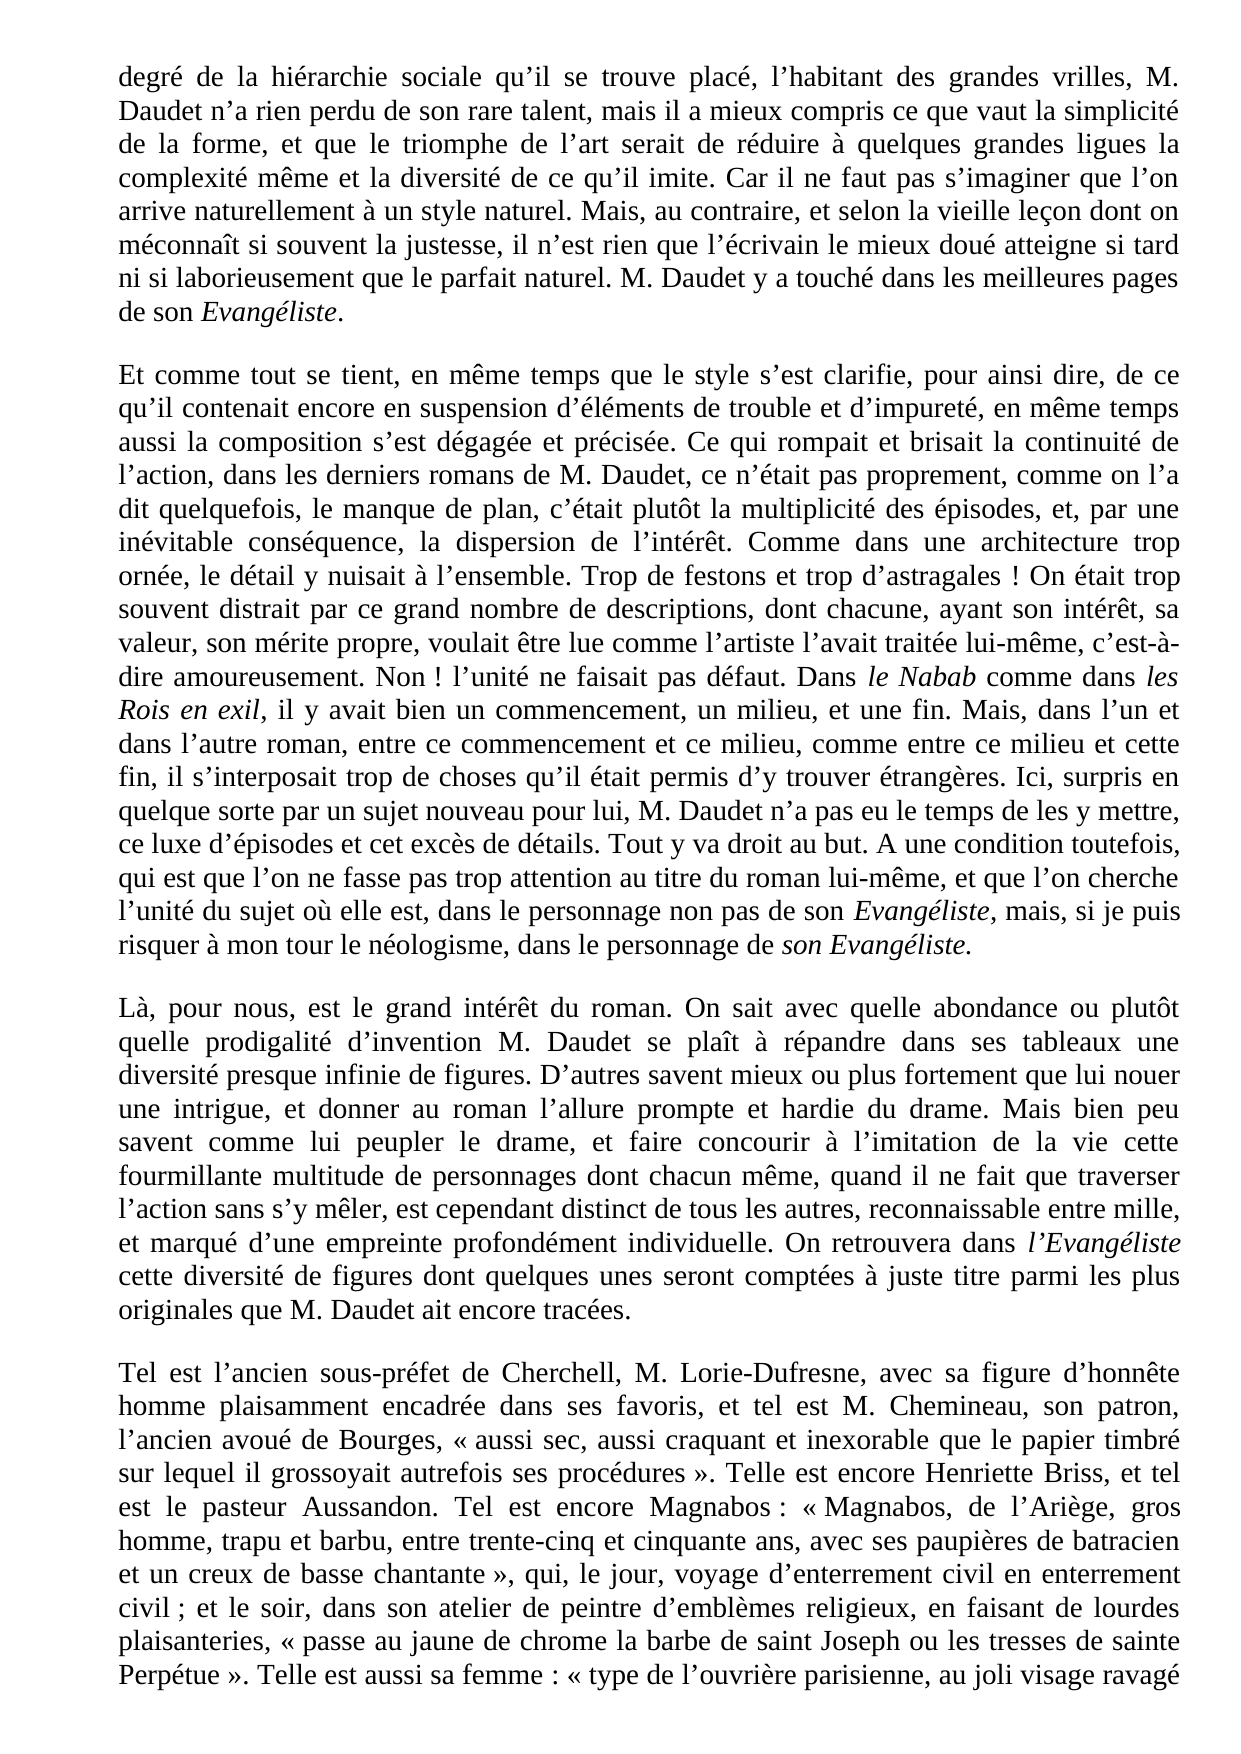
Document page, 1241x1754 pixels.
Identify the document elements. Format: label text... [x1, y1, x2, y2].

text degré de la hiérarchie sociale qu’il se trouve placé, l’habitant des grandes vrilles, M. Daudet n’a rien perdu de son rare talent, mais il a mieux compris ce que vaut la simplicité de la forme, et que le triomphe de l’art serait de réduire à quelques grandes ligues la complexité même et la diversité de ce qu’il imite. Car il ne faut pas s’imaginer que l’on arrive naturellement à un style naturel. Mais, au contraire, et selon la vieille leçon dont on méconnaît si souvent la justesse, il n’est rien que l’écrivain le mieux doué atteigne si tard ni si laborieusement que le parfait naturel. M. Daudet y a touché dans les meilleures pages de son Evangéliste. [118, 59, 1181, 327]
text Et comme tout se tient, en même temps que le style s’est clarifie, pour ainsi dire, de ce qu’il contenait encore en suspension d’éléments de trouble et d’impureté, en même temps aussi la composition s’est dégagée et précisée. Ce qui rompait et brisait la continuité de l’action, dans les derniers romans de M. Daudet, ce n’était pas proprement, comme on l’a dit quelquefois, le manque de plan, c’était plutôt la multiplicité des épisodes, et, par une inévitable conséquence, la dispersion de l’intérêt. Comme dans une architecture trop ornée, le détail y nuisait à l’ensemble. Trop de festons et trop d’astragales ! On était trop souvent distrait par ce grand nombre de descriptions, dont chacune, ayant son intérêt, sa valeur, son mérite propre, voulait être lue comme l’artiste l’avait traitée lui-même, c’est-à-dire amoureusement. Non ! l’unité ne faisait pas défaut. Dans le Nabab comme dans les Rois en exil, il y avait bien un commencement, un milieu, et une fin. Mais, dans l’un et dans l’autre roman, entre ce commencement et ce milieu, comme entre ce milieu et cette fin, il s’interposait trop de choses qu’il était permis d’y trouver étrangères. Ici, surpris en quelque sorte par un sujet nouveau pour lui, M. Daudet n’a pas eu le temps de les y mettre, ce luxe d’épisodes et cet excès de détails. Tout y va droit au but. A une condition toutefois, qui est que l’on ne fasse pas trop attention au titre du roman lui-même, et que l’on cherche l’unité du sujet où elle est, dans le personnage non pas de son Evangéliste, mais, si je puis risquer à mon tour le néologisme, dans le personnage de son Evangéliste. [118, 357, 1181, 961]
text Là, pour nous, est le grand intérêt du roman. On sait avec quelle abondance ou plutôt quelle prodigalité d’invention M. Daudet se plaît à répandre dans ses tableaux une diversité presque infinie de figures. D’autres savent mieux ou plus fortement que lui nouer une intrigue, et donner au roman l’allure prompte et hardie du drame. Mais bien peu savent comme lui peupler le drame, et faire concourir à l’imitation de la vie cette fourmillante multitude de personnages dont chacun même, quand il ne fait que traverser l’action sans s’y mêler, est cependant distinct de tous les autres, reconnaissable entre mille, et marqué d’une empreinte profondément individuelle. On retrouvera dans l’Evangéliste cette diversité de figures dont quelques unes seront comptées à juste titre parmi les plus originales que M. Daudet ait encore tracées. [118, 990, 1181, 1326]
text Tel est l’ancien sous-préfet de Cherchell, M. Lorie-Dufresne, avec sa figure d’honnête homme plaisamment encadrée dans ses favoris, et tel est M. Chemineau, son patron, l’ancien avoué de Bourges, « aussi sec, aussi craquant et inexorable que le papier timbré sur lequel il grossoyait autrefois ses procédures ». Telle est encore Henriette Briss, et tel est le pasteur Aussandon. Tel est encore Magnabos : « Magnabos, de l’Ariège, gros homme, trapu et barbu, entre trente-cinq et cinquante ans, avec ses paupières de batracien et un creux de basse chantante », qui, le jour, voyage d’enterrement civil en enterrement civil ; et le soir, dans son atelier de peintre d’emblèmes religieux, en faisant de lourdes plaisanteries, « passe au jaune de chrome la barbe de saint Joseph ou les tresses de sainte Perpétue ». Telle est aussi sa femme : « type de l’ouvrière parisienne, au joli visage ravagé [118, 1355, 1181, 1690]
